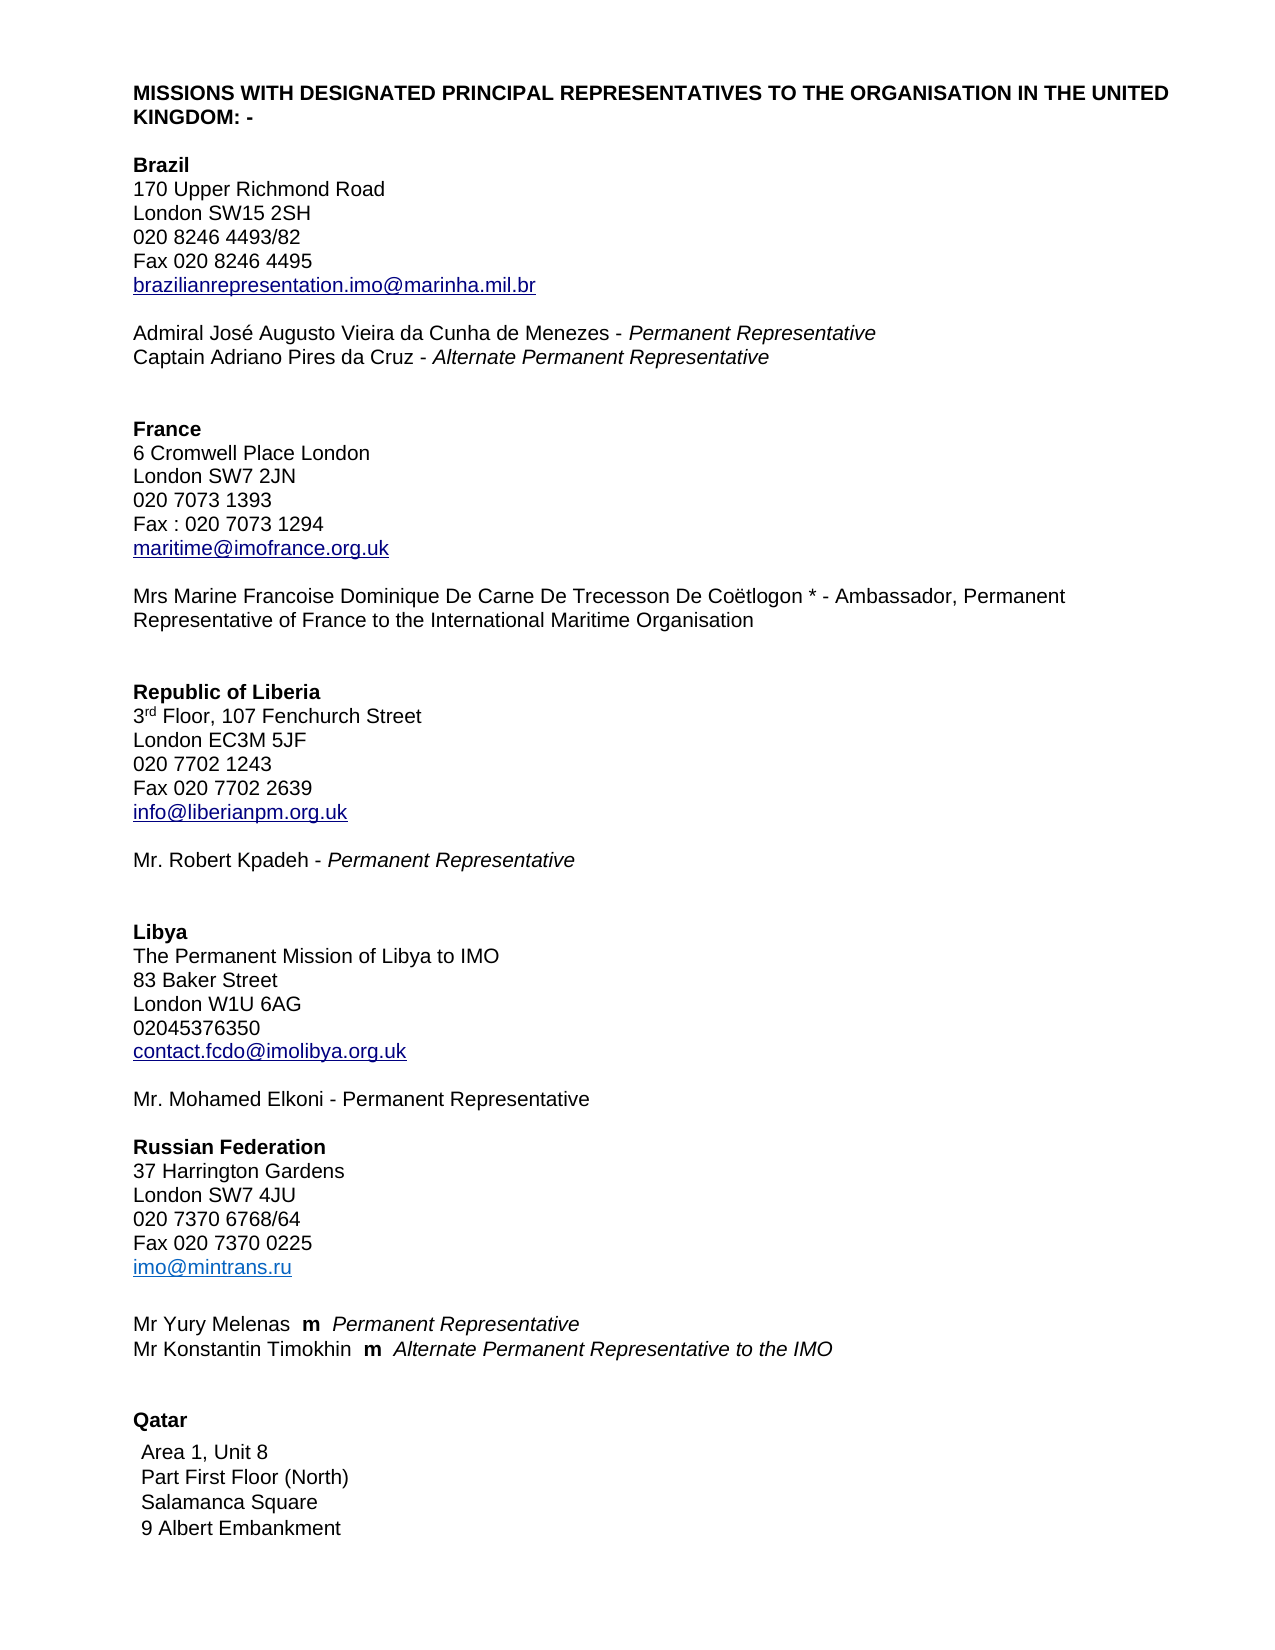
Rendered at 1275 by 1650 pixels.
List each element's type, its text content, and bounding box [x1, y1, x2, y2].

text 170 Upper Richmond Road [133, 177, 1181, 201]
text Fax 020 7702 2639 [133, 776, 1181, 800]
text Mr Yury Melenas m Permanent Representative [133, 1308, 1181, 1336]
text Mr. Mohamed Elkoni - Permanent Representative [133, 1087, 1181, 1111]
text Qatar [133, 1408, 1181, 1432]
text London W1U 6AG [133, 991, 1181, 1015]
text 020 7370 6768/64 [133, 1207, 1181, 1231]
table_header Area 1, Unit 8 Part First Floor (North) Salamanca Square 9 Albert Embankment [133, 1432, 1144, 1547]
text 020 7073 1393 [133, 488, 1181, 512]
text London EC3M 5JF [133, 728, 1181, 752]
text Mr. Robert Kpadeh - Permanent Representative [133, 848, 1181, 872]
text France [133, 416, 1181, 440]
text The Permanent Mission of Libya to IMO [133, 943, 1181, 967]
text info@liberianpm.org.uk [133, 800, 1181, 824]
text Mr Konstantin Timokhin m Alternate Permanent Representative to the IMO [133, 1336, 1181, 1360]
text Captain Adriano Pires da Cruz - Alternate Permanent Representative [133, 344, 1181, 368]
text 83 Baker Street [133, 967, 1181, 991]
text 6 Cromwell Place London [133, 440, 1181, 464]
text 37 Harrington Gardens [133, 1159, 1181, 1183]
text London SW7 2JN [133, 464, 1181, 488]
text 020 8246 4493/82 [133, 225, 1181, 249]
text 3rd Floor, 107 Fenchurch Street [133, 704, 1181, 728]
text Libya [133, 919, 1181, 943]
text Mrs Marine Francoise Dominique De Carne De Trecesson De Coëtlogon * - Ambassador, Permanent Representative of France to the International Maritime Organisation [133, 584, 1181, 632]
text 02045376350 [133, 1015, 1181, 1039]
text brazilianrepresentation.imo@marinha.mil.br [133, 273, 1181, 297]
text MISSIONS WITH DESIGNATED PRINCIPAL REPRESENTATIVES TO THE ORGANISATION IN THE UNITED KINGDOM: - [133, 81, 1181, 129]
text Fax 020 8246 4495 [133, 249, 1181, 273]
subtitle Republic of Liberia [133, 680, 1181, 704]
text London SW7 4JU [133, 1183, 1181, 1207]
text Admiral José Augusto Vieira da Cunha de Menezes - Permanent Representative [133, 321, 1181, 344]
text 020 7702 1243 [133, 752, 1181, 776]
text Fax 020 7370 0225 [133, 1231, 1181, 1255]
text contact.fcdo@imolibya.org.uk [133, 1039, 1181, 1063]
text Russian Federation [133, 1135, 1181, 1159]
text London SW15 2SH [133, 201, 1181, 225]
table_header [1144, 1432, 1180, 1547]
text imo@mintrans.ru [133, 1255, 1181, 1308]
text Fax : 020 7073 1294 maritime@imofrance.org.uk [133, 512, 1181, 560]
text Brazil [133, 153, 1181, 177]
